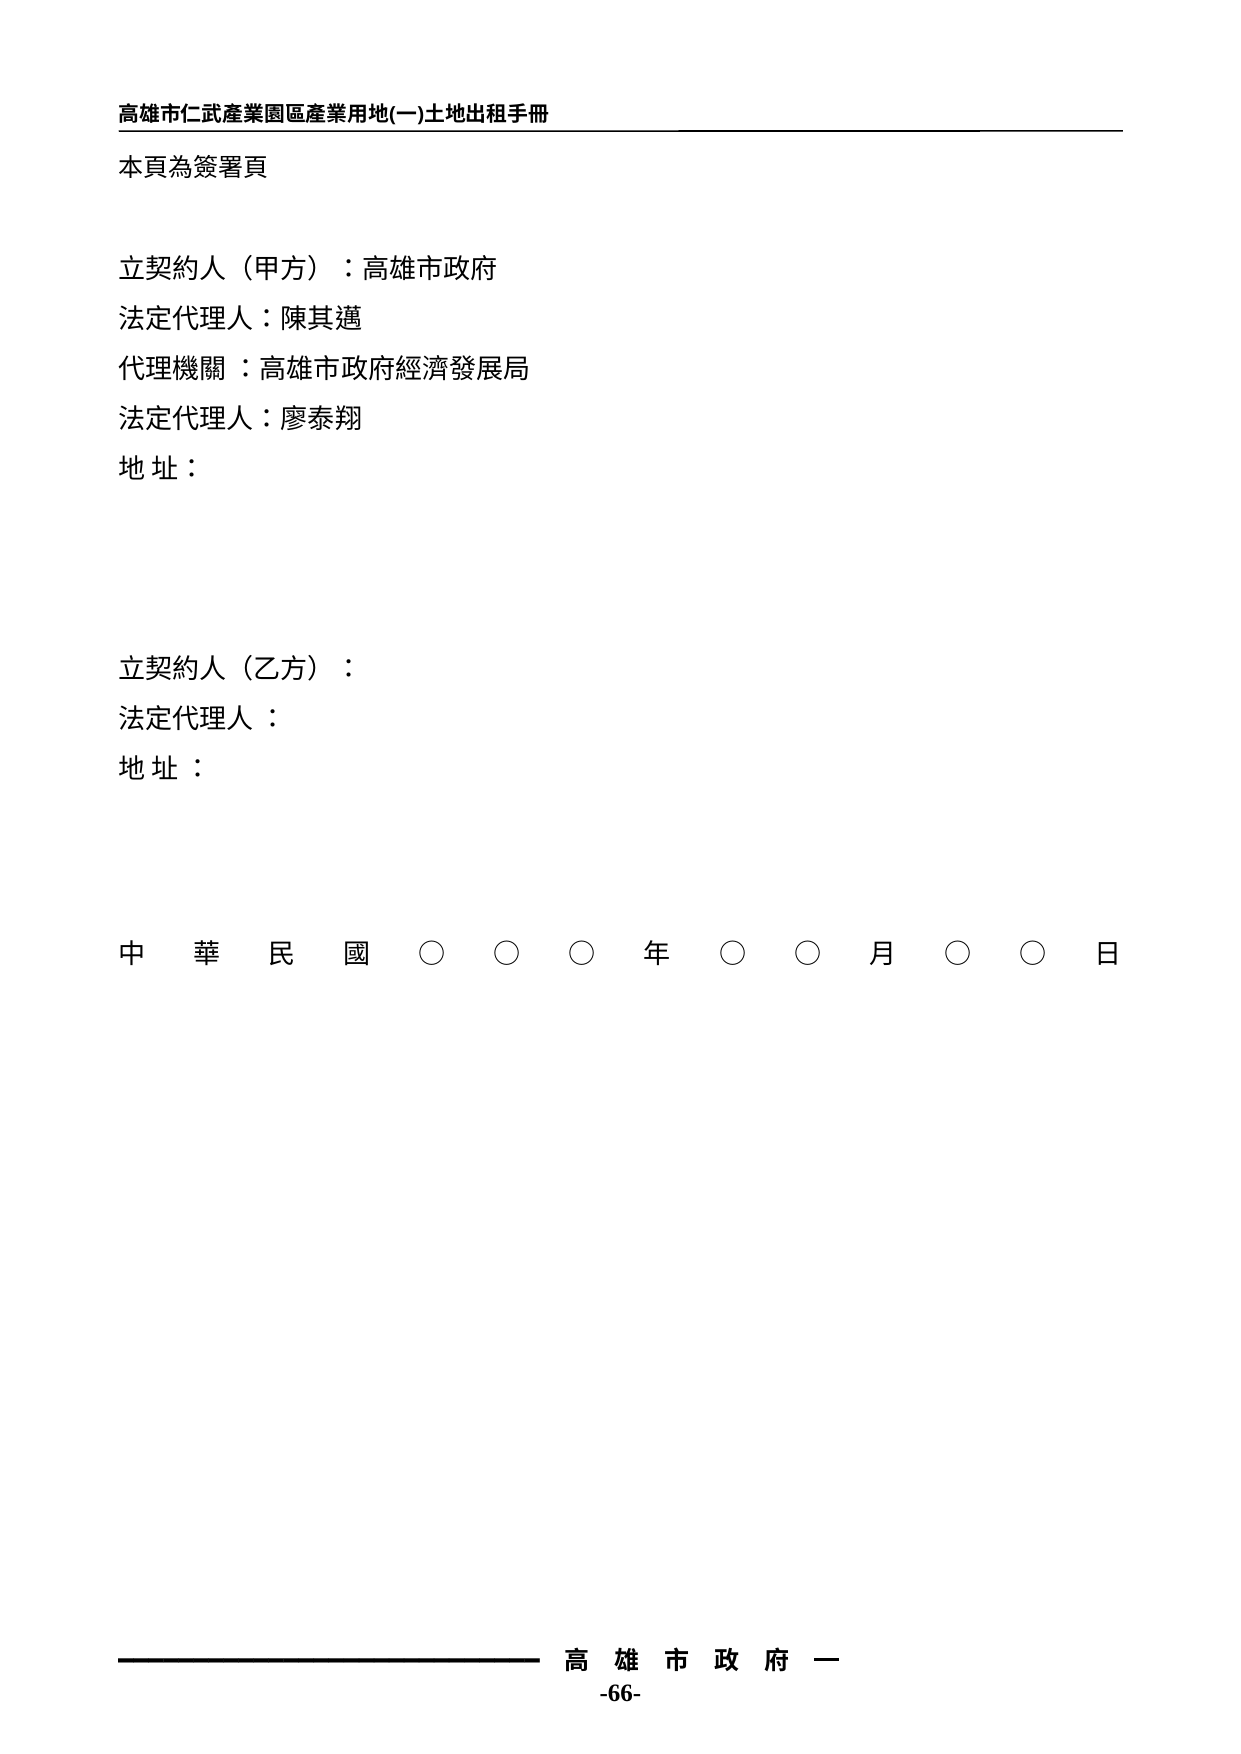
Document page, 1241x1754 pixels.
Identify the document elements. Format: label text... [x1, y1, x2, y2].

text 法定代理人：陳其邁 [118, 298, 1122, 336]
text 立契約人（乙方）： [118, 648, 1122, 686]
text 地 址： [118, 448, 1122, 486]
text 本頁為簽署頁 [118, 148, 1122, 184]
text 地 址 ： [118, 748, 1122, 786]
text 法定代理人：廖泰翔 [118, 398, 1122, 436]
text 立契約人（甲方）：高雄市政府 [118, 248, 1122, 286]
text 代理機關 ：高雄市政府經濟發展局 [118, 348, 1122, 386]
text 法定代理人 ： [118, 698, 1122, 736]
text 中華民國○○○年○○月○○日 [118, 933, 1122, 971]
